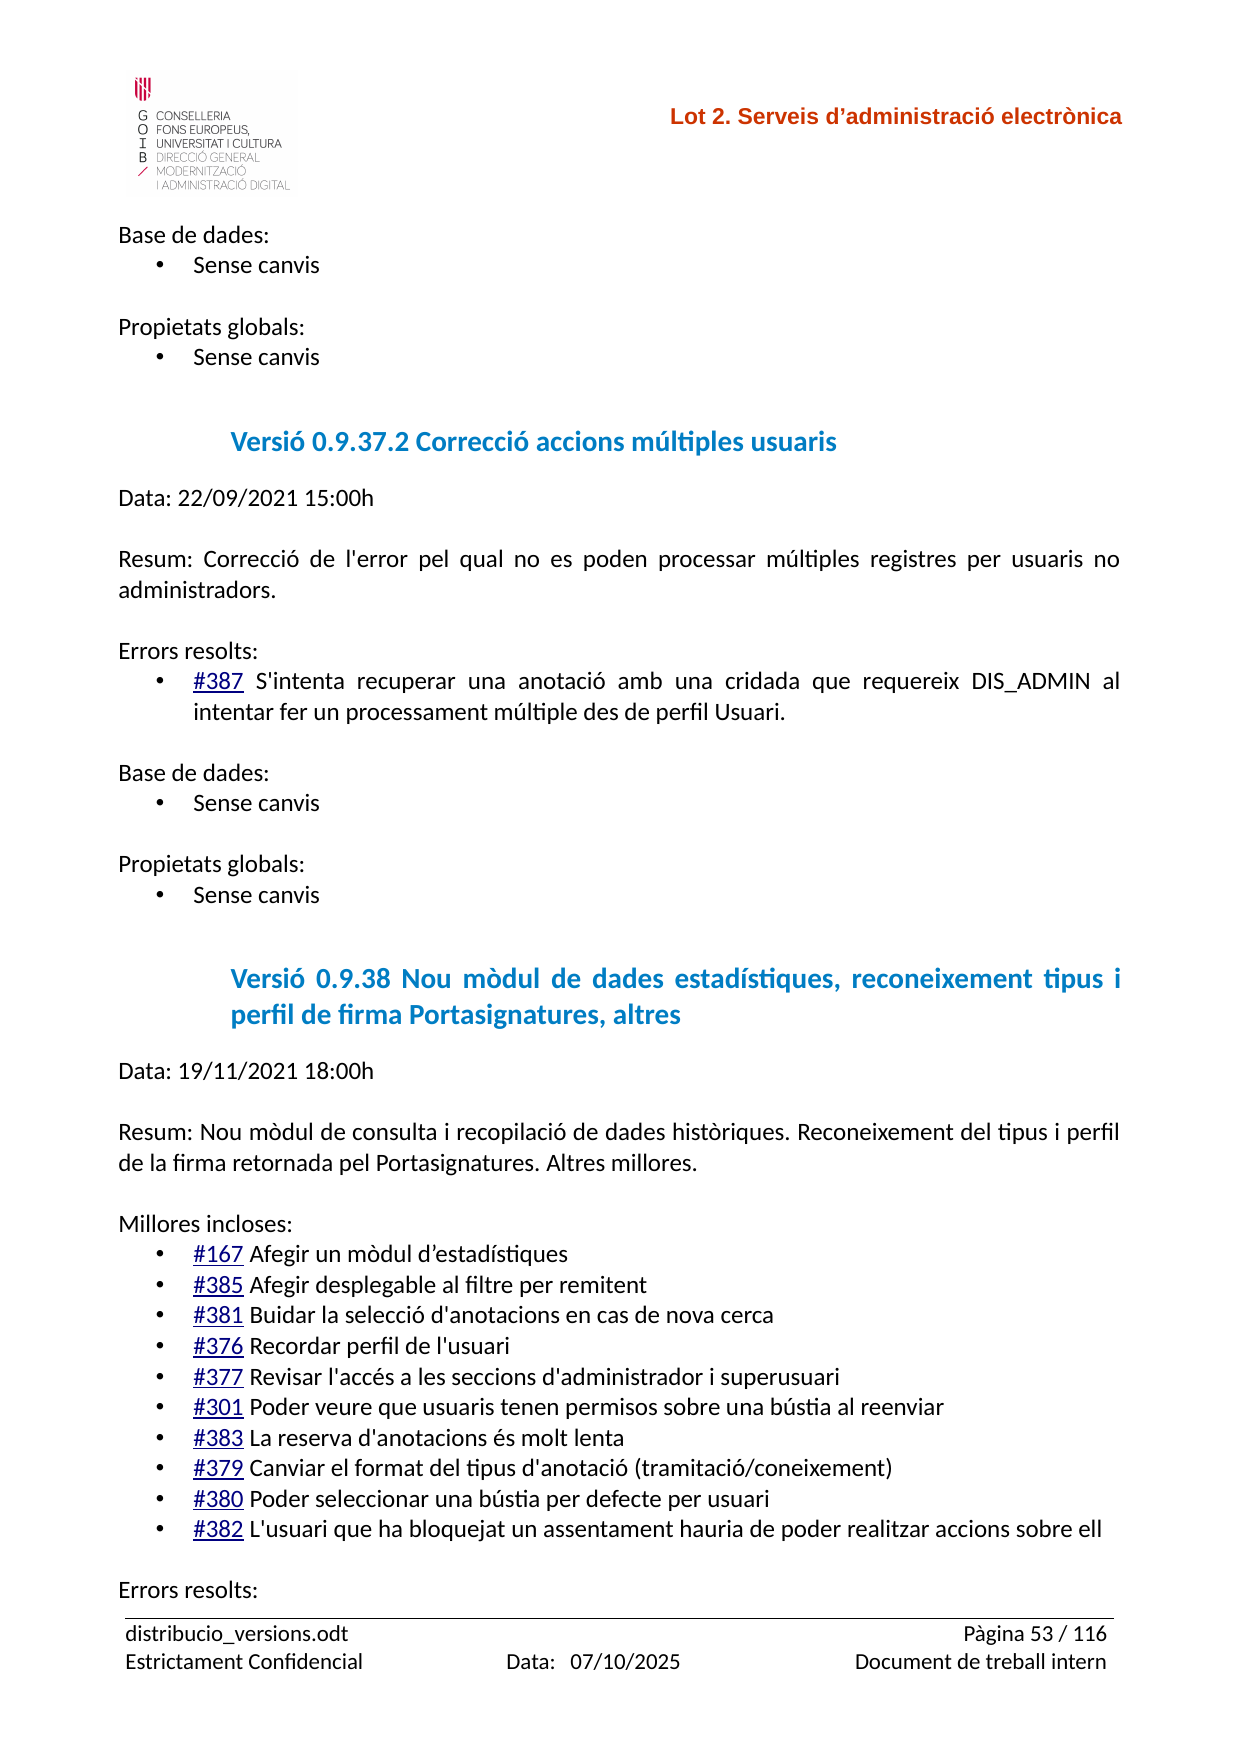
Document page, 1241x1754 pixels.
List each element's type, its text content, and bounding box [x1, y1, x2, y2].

list Sense canvis [156, 879, 1122, 909]
text Resum: Nou mòdul de consulta i recopilació de dades històriques. Reconeixement del tipus i perfil de la firma retornada pel Portasignatures. Altres millores. [118, 1117, 1122, 1178]
text Data: 19/11/2021 18:00h [118, 1056, 1122, 1086]
picture [126, 70, 299, 197]
list Sense canvis [156, 787, 1122, 818]
subtitle Versió 0.9.38 Nou mòdul de dades estadístiques, reconeixement tipus i perfil de firma Portasignatures, altres [153, 961, 1122, 1032]
text Base de dades: [118, 219, 1122, 250]
list #379 Canviar el format del tipus d'anotació (tramitació/coneixement) [156, 1452, 1122, 1483]
list #385 Afegir desplegable al filtre per remitent [156, 1269, 1122, 1300]
text Propietats globals: [118, 311, 1122, 341]
list #380 Poder seleccionar una bústia per defecte per usuari [156, 1483, 1122, 1513]
text Millores incloses: [118, 1208, 1122, 1239]
list Sense canvis [156, 341, 1122, 372]
list #167 Afegir un mòdul d’estadístiques [156, 1239, 1122, 1269]
list #376 Recordar perfil de l'usuari [156, 1330, 1122, 1361]
list #381 Buidar la selecció d'anotacions en cas de nova cerca [156, 1300, 1122, 1330]
text Base de dades: [118, 757, 1122, 787]
text Data: 22/09/2021 15:00h [118, 482, 1122, 513]
text Errors resolts: [118, 1574, 1122, 1605]
subtitle Versió 0.9.37.2 Correcció accions múltiples usuaris [153, 423, 1122, 458]
list #382 L'usuari que ha bloquejat un assentament hauria de poder realitzar accions sobre ell [156, 1513, 1122, 1544]
text Errors resolts: [118, 635, 1122, 665]
text Propietats globals: [118, 848, 1122, 879]
list #387 S'intenta recuperar una anotació amb una cridada que requereix DIS_ADMIN al intentar fer un processament múltiple des de perfil Usuari. [156, 665, 1122, 726]
list Sense canvis [156, 250, 1122, 280]
list #377 Revisar l'accés a les seccions d'administrador i superusuari [156, 1361, 1122, 1391]
list #383 La reserva d'anotacions és molt lenta [156, 1422, 1122, 1452]
list #301 Poder veure que usuaris tenen permisos sobre una bústia al reenviar [156, 1391, 1122, 1422]
text Resum: Correcció de l'error pel qual no es poden processar múltiples registres per usuaris no administradors. [118, 543, 1122, 604]
